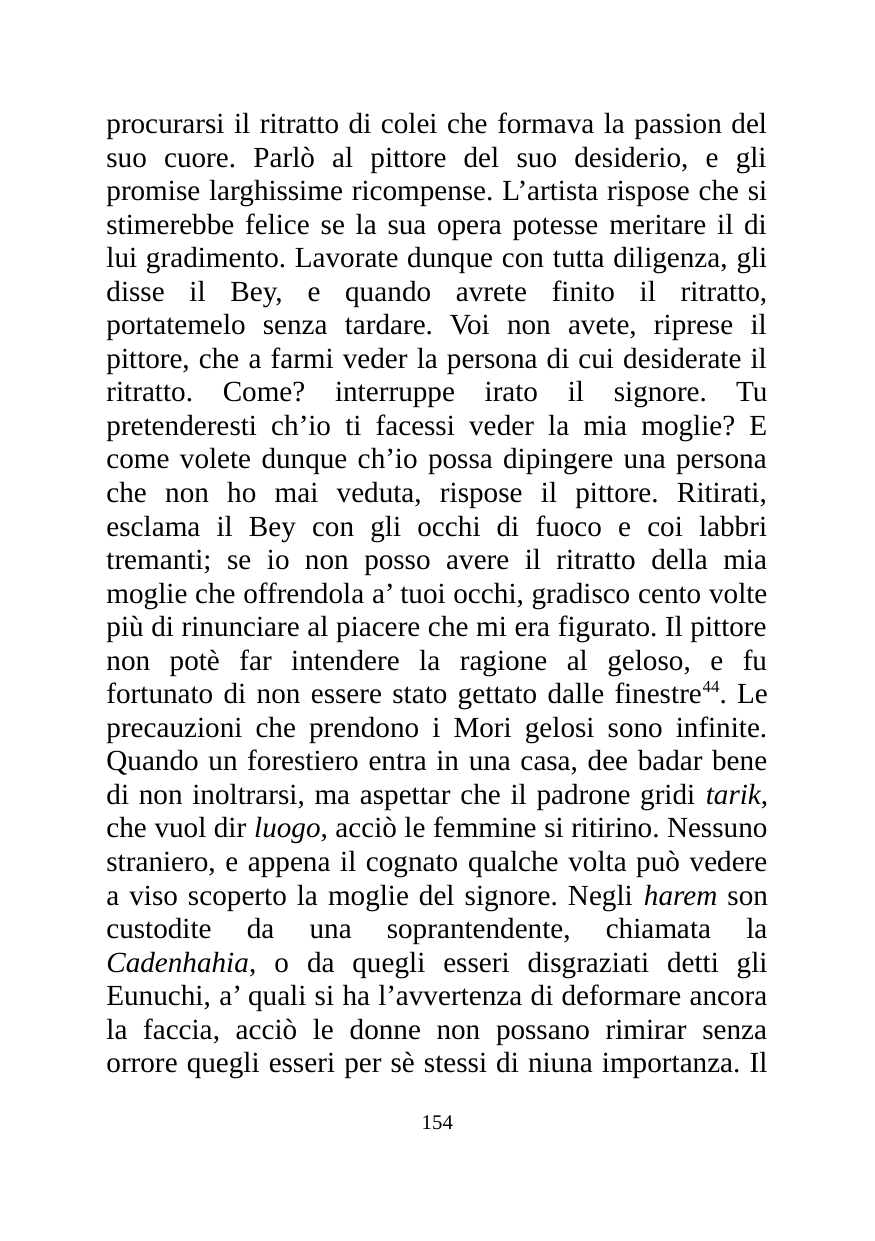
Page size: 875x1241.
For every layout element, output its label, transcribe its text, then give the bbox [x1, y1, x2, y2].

text procurarsi il ritratto di colei che formava la passion del suo cuore. Parlò al pittore del suo desiderio, e gli promise larghissime ricompense. L’artista rispose che si stimerebbe felice se la sua opera potesse meritare il di lui gradimento. Lavorate dunque con tutta diligenza, gli disse il Bey, e quando avrete finito il ritratto, portatemelo senza tardare. Voi non avete, riprese il pittore, che a farmi veder la persona di cui desiderate il ritratto. Come? interruppe irato il signore. Tu pretenderesti ch’io ti facessi veder la mia moglie? E come volete dunque ch’io possa dipingere una persona che non ho mai veduta, rispose il pittore. Ritirati, esclama il Bey con gli occhi di fuoco e coi labbri tremanti; se io non posso avere il ritratto della mia moglie che offrendola a’ tuoi occhi, gradisco cento volte più di rinunciare al piacere che mi era figurato. Il pittore non potè far intendere la ragione al geloso, e fu fortunato di non essere stato gettato dalle finestre. Le precauzioni che prendono i Mori gelosi sono infinite. Quando un forestiero entra in una casa, dee badar bene di non inoltrarsi, ma aspettar che il padrone gridi tarik, che vuol dir luogo, acciò le femmine si ritirino. Nessuno straniero, e appena il cognato qualche volta può vedere a viso scoperto la moglie del signore. Negli harem son custodite da una soprantendente, chiamata la Cadenhahia, o da quegli esseri disgraziati detti gli Eunuchi, a’ quali si ha l’avvertenza di deformare ancora la faccia, acciò le donne non possano rimirar senza orrore quegli esseri per sè stessi di niuna importanza. Il [106, 106, 768, 1079]
